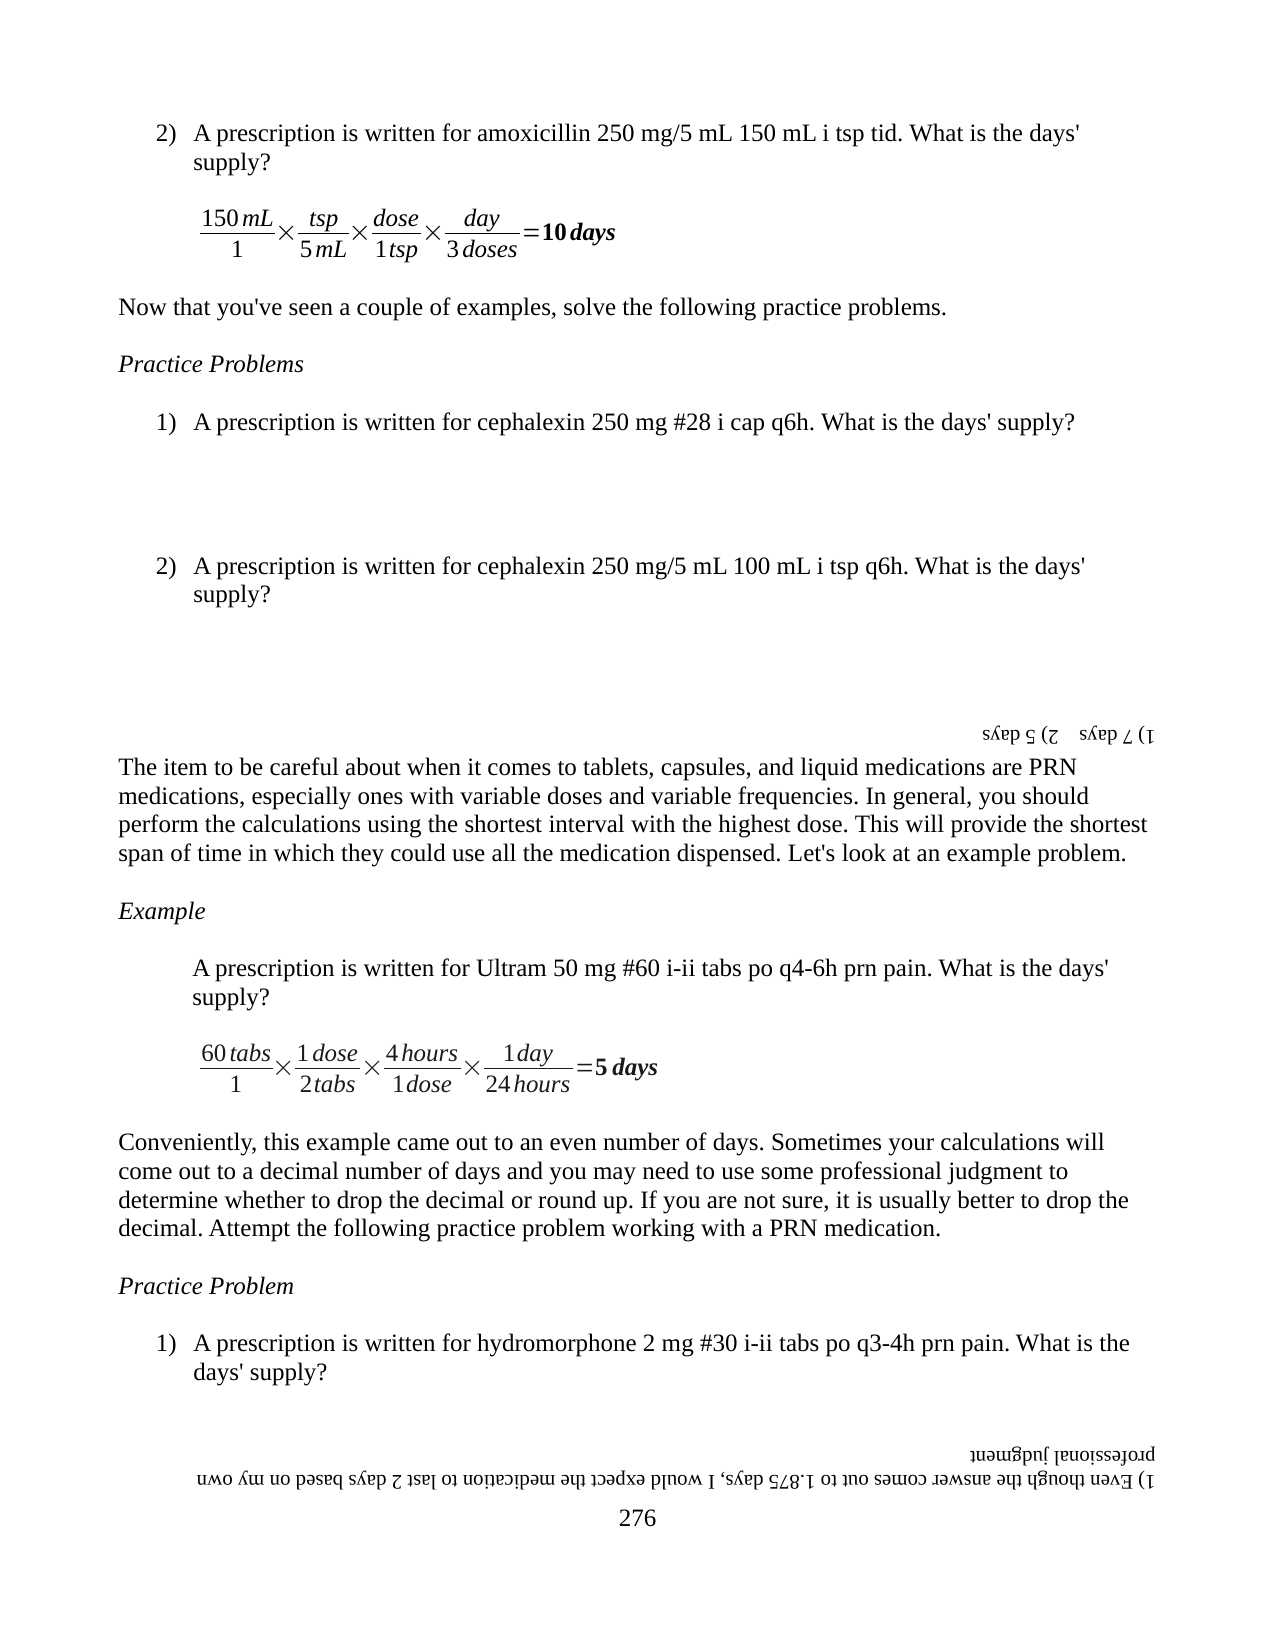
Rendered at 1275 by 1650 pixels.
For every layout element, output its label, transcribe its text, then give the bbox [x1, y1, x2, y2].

text Example [118, 896, 1157, 924]
text A prescription is written for Ultram 50 mg #60 i-ii tabs po q4-6h prn pain. What is the days' supply? [192, 953, 1157, 1011]
text Conveniently, this example came out to an even number of days. Sometimes your calculations will come out to a decimal number of days and you may need to use some professional judgment to determine whether to drop the decimal or round up. If you are not sure, it is usually better to drop the decimal. Attempt the following practice problem working with a PRN medication. [118, 1127, 1157, 1242]
list A prescription is written for cephalexin 250 mg/5 mL 100 mL i tsp q6h. What is the days' supply? [156, 551, 1157, 608]
text Now that you've seen a couple of examples, solve the following practice problems. [118, 292, 1157, 321]
text Practice Problems [118, 349, 1157, 378]
list A prescription is written for cephalexin 250 mg #28 i cap q6h. What is the days' supply? [156, 407, 1157, 436]
text Practice Problem [118, 1271, 1157, 1300]
list A prescription is written for amoxicillin 250 mg/5 mL 150 mL i tsp tid. What is the days' supply? [156, 118, 1157, 176]
text The item to be careful about when it comes to tablets, capsules, and liquid medications are PRN medications, especially ones with variable doses and variable frequencies. In general, you should perform the calculations using the shortest interval with the highest dose. This will provide the shortest span of time in which they could use all the medication dispensed. Let's look at an example problem. [118, 752, 1157, 867]
list A prescription is written for hydromorphone 2 mg #30 i-ii tabs po q3-4h prn pain. What is the days' supply? [156, 1328, 1157, 1386]
